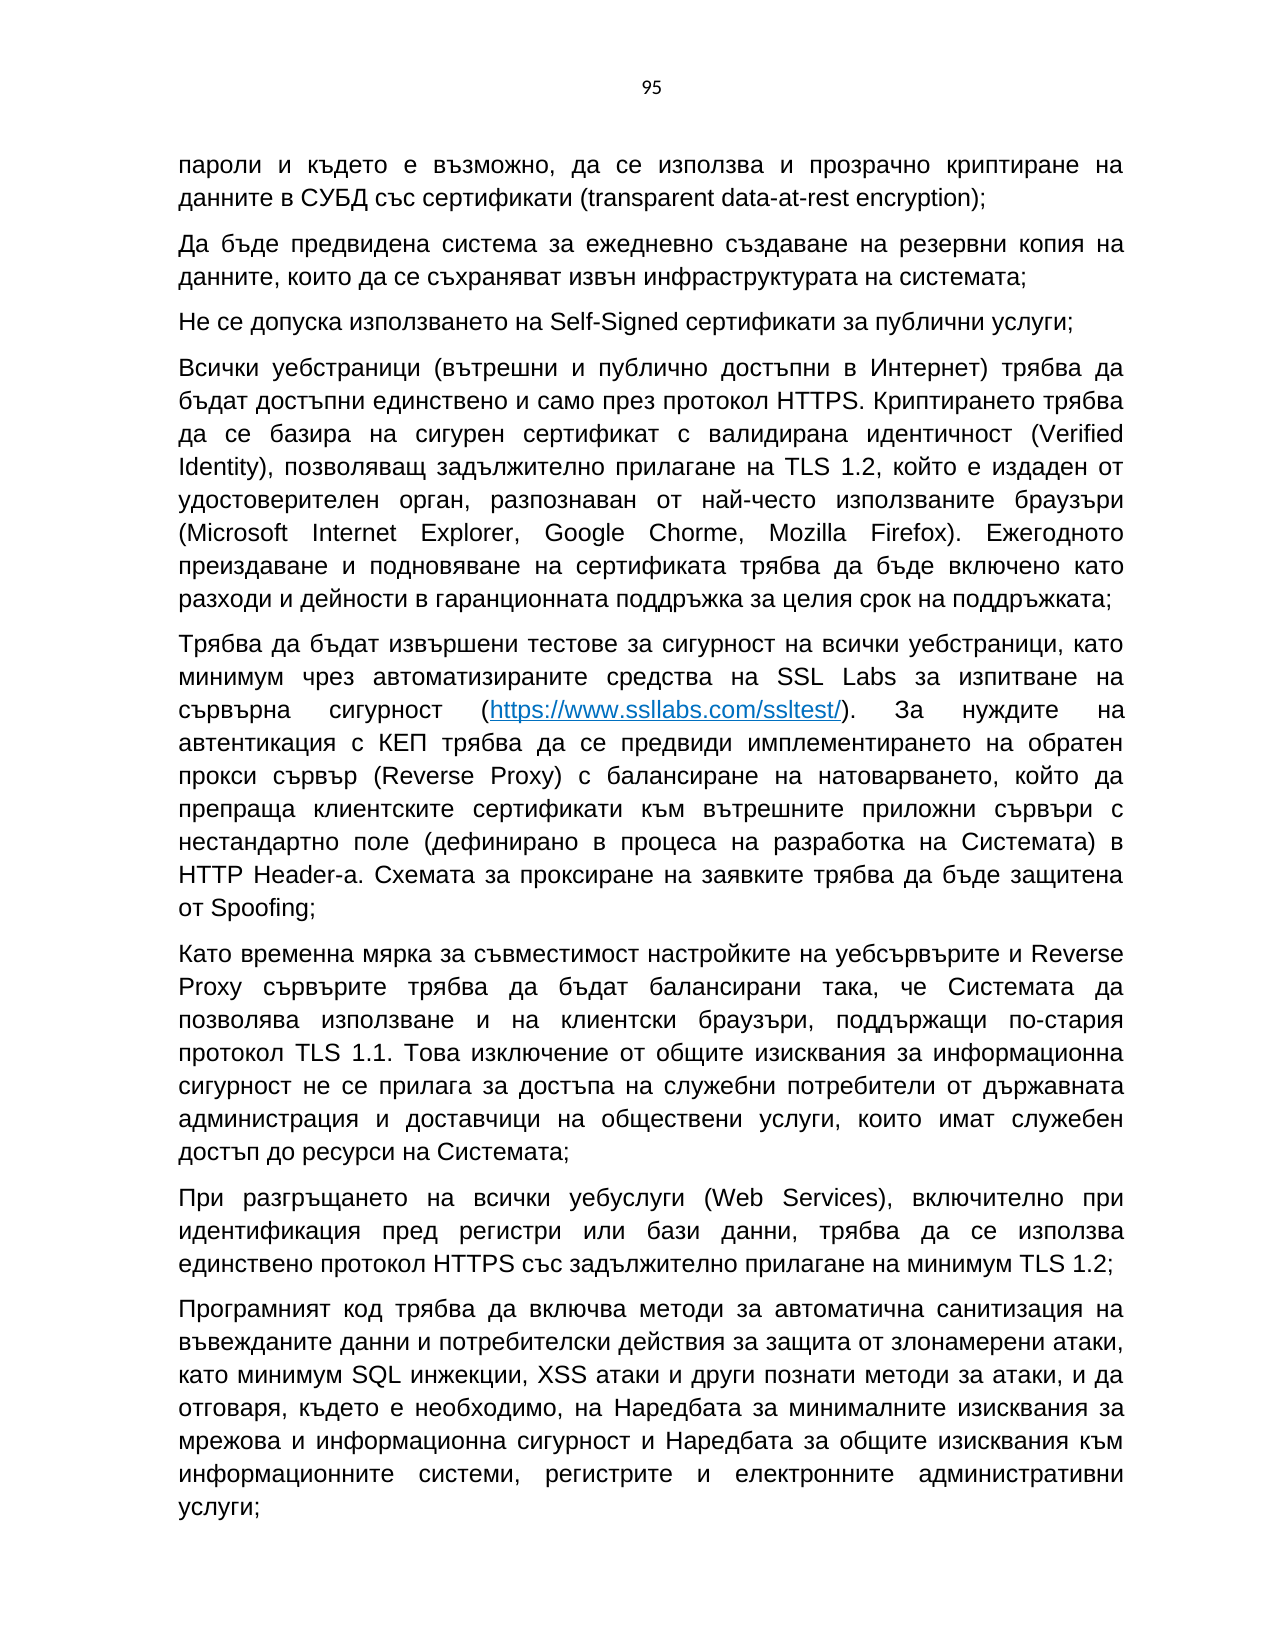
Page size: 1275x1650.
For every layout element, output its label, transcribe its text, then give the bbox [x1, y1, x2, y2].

text Всички уебстраници (вътрешни и публично достъпни в Интернет) трябва да бъдат достъпни единствено и само през протокол HTTPS. Криптирането трябва да се базира на сигурен сертификат с валидирана идентичност (Verified Identity), позволяващ задължително прилагане на TLS 1.2, който е издаден от удостоверителен орган, разпознаван от най-често използваните браузъри (Microsoft Internet Explorer, Google Chorme, Mozilla Firefox). Ежегодното преиздаване и подновяване на сертификата трябва да бъде включено като разходи и дейности в гаранционната поддръжка за целия срок на поддръжката; [178, 353, 1125, 612]
text Програмният код трябва да включва методи за автоматична санитизация на въвежданите данни и потребителски действия за защита от злонамерени атаки, като минимум SQL инжекции, XSS атаки и други познати методи за атаки, и да отговаря, където е необходимо, на Наредбата за минималните изисквания за мрежова и информационна сигурност и Наредбата за общите изисквания към информационните системи, регистрите и електронните административни услуги; [178, 1294, 1125, 1521]
text При разгръщането на всички уебуслуги (Web Services), включително при идентификация пред регистри или бази данни, трябва да се използва единствено протокол HTTPS със задължително прилагане на минимум TLS 1.2; [178, 1183, 1125, 1277]
text Трябва да бъдат извършени тестове за сигурност на всички уебстраници, като минимум чрез автоматизираните средства на SSL Labs за изпитване на сървърна сигурност (https://www.ssllabs.com/ssltest/). За нуждите на автентикация с КЕП трябва да се предвиди имплементирането на обратен прокси сървър (Reverse Proxy) с балансиране на натоварването, който да препраща клиентските сертификати към вътрешните приложни сървъри с нестандартно поле (дефинирано в процеса на разработка на Системата) в HTTP Header-а. Схемата за проксиране на заявките трябва да бъде защитена от Spoofing; [178, 629, 1125, 922]
text Да бъде предвидена система за ежедневно създаване на резервни копия на данните, които да се съхраняват извън инфраструктурата на системата; [178, 228, 1125, 290]
text Като временна мярка за съвместимост настройките на уебсървърите и Reverse Proxy сървърите трябва да бъдат балансирани така, че Системата да позволява използване и на клиентски браузъри, поддържащи по-стария протокол TLS 1.1. Това изключение от общите изисквания за информационна сигурност не се прилага за достъпа на служебни потребители от държавната администрация и доставчици на обществени услуги, които имат служебен достъп до ресурси на Системата; [178, 939, 1125, 1166]
text пароли и където е възможно, да се използва и прозрачно криптиране на данните в СУБД със сертификати (transparent data-at-rest encryption); [178, 150, 1125, 212]
text Не се допуска използването на Self-Signed сертификати за публични услуги; [178, 307, 1125, 336]
